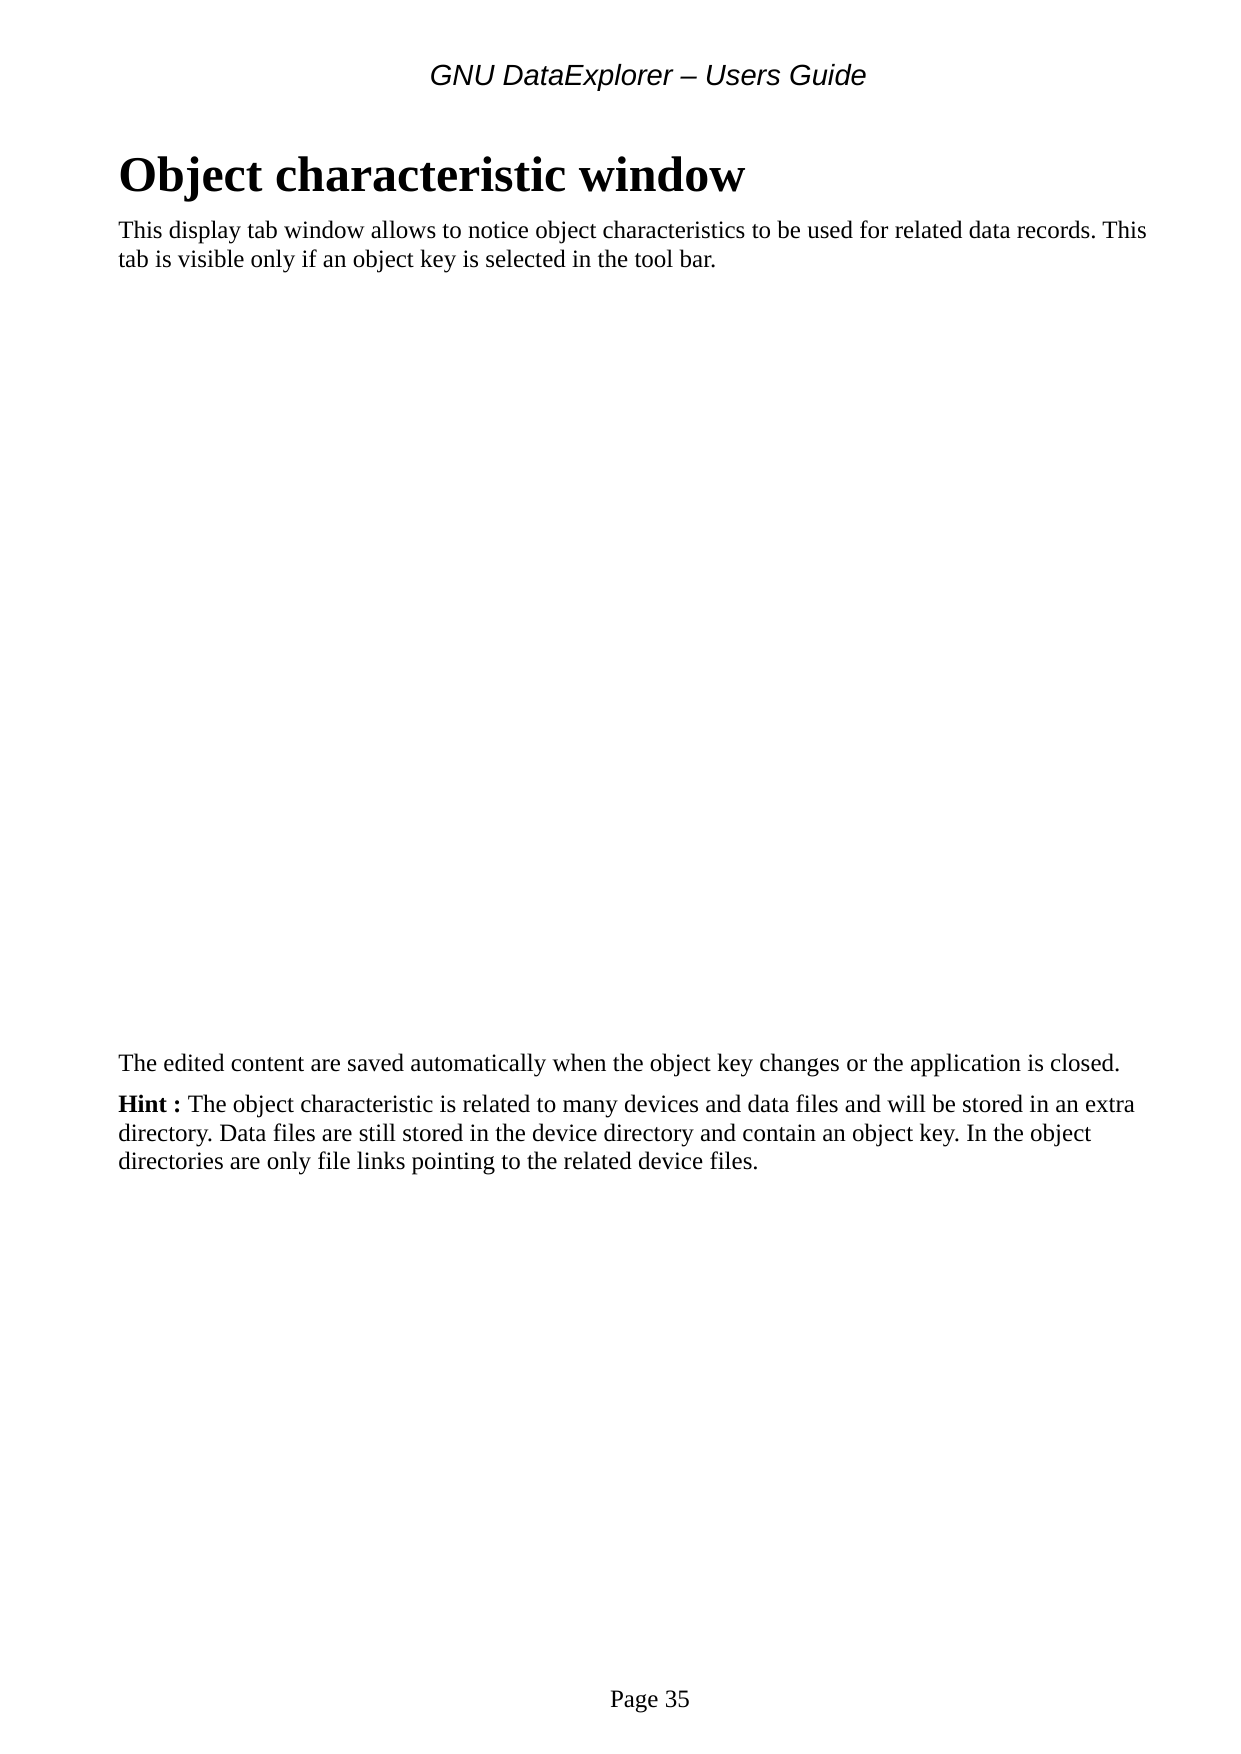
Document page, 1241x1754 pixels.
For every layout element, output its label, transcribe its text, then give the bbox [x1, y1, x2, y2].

text The edited content are saved automatically when the object key changes or the application is closed. [118, 1048, 1181, 1076]
subtitle Object characteristic window [118, 145, 1181, 203]
text This display tab window allows to notice object characteristics to be used for related data records. This tab is visible only if an object key is selected in the tool bar. [118, 215, 1181, 273]
text Hint : The object characteristic is related to many devices and data files and will be stored in an extra directory. Data files are still stored in the device directory and contain an object key. In the object directories are only file links pointing to the related device files. [118, 1089, 1181, 1175]
